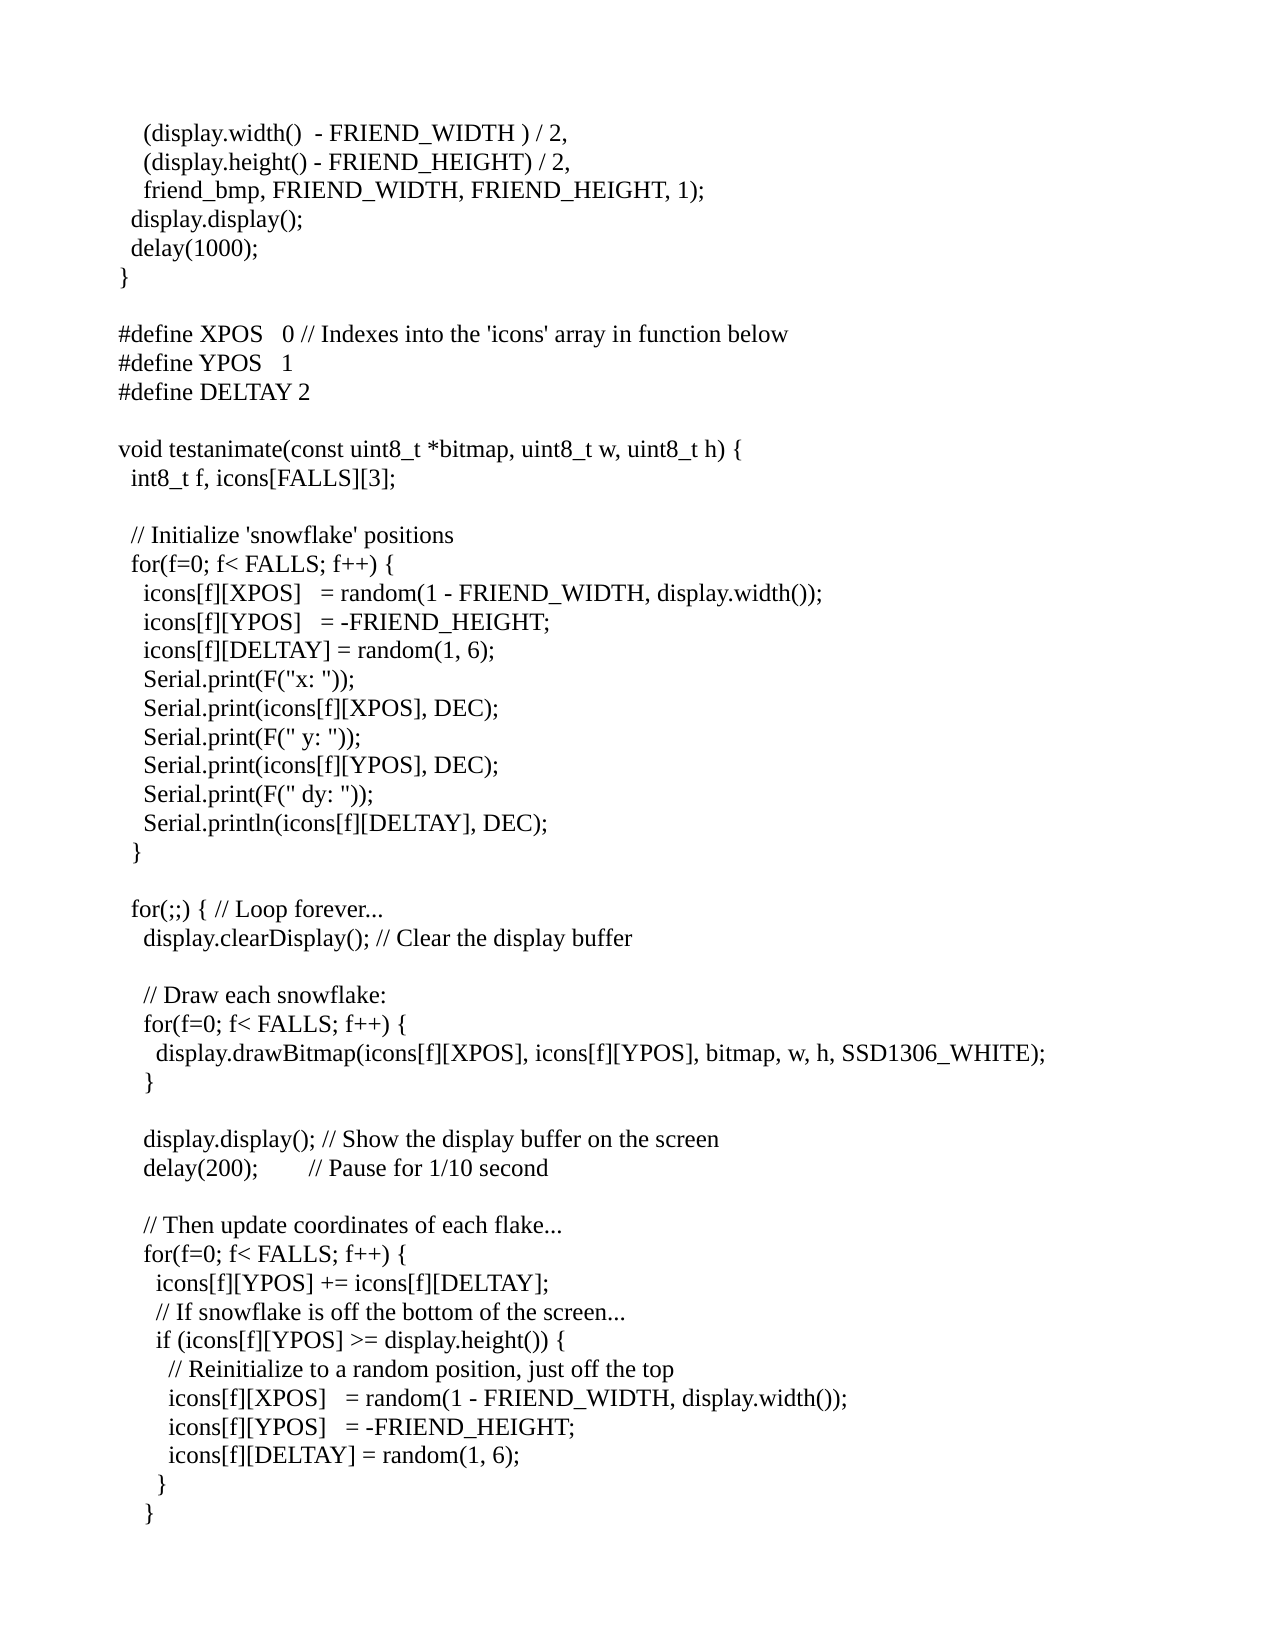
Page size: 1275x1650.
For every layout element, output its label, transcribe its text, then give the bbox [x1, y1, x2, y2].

text } [118, 837, 1157, 866]
text if (icons[f][YPOS] >= display.height()) { [118, 1326, 1157, 1354]
text // Reinitialize to a random position, just off the top [118, 1354, 1157, 1383]
text for(f=0; f< FALLS; f++) { [118, 549, 1157, 578]
text Serial.print(F("x: ")); [118, 664, 1157, 693]
text (display.width() - FRIEND_WIDTH ) / 2, [118, 118, 1157, 147]
text // Initialize 'snowflake' positions [118, 521, 1157, 549]
text icons[f][YPOS] += icons[f][DELTAY]; [118, 1268, 1157, 1297]
text // Draw each snowflake: [118, 981, 1157, 1009]
text friend_bmp, FRIEND_WIDTH, FRIEND_HEIGHT, 1); [118, 176, 1157, 204]
text } [118, 1067, 1157, 1096]
text Serial.print(F(" y: ")); [118, 722, 1157, 751]
text Serial.print(icons[f][XPOS], DEC); [118, 693, 1157, 722]
text } [118, 1469, 1157, 1498]
text #define DELTAY 2 [118, 377, 1157, 406]
text void testanimate(const uint8_t *bitmap, uint8_t w, uint8_t h) { [118, 434, 1157, 463]
text #define YPOS 1 [118, 348, 1157, 377]
text } [118, 1498, 1157, 1527]
text for(;;) { // Loop forever... [118, 894, 1157, 923]
text for(f=0; f< FALLS; f++) { [118, 1239, 1157, 1268]
text display.drawBitmap(icons[f][XPOS], icons[f][YPOS], bitmap, w, h, SSD1306_WHITE); [118, 1038, 1157, 1067]
text icons[f][XPOS] = random(1 - FRIEND_WIDTH, display.width()); [118, 578, 1157, 607]
text icons[f][YPOS] = -FRIEND_HEIGHT; [118, 607, 1157, 636]
text Serial.print(F(" dy: ")); [118, 779, 1157, 808]
text Serial.print(icons[f][YPOS], DEC); [118, 751, 1157, 779]
text delay(200); // Pause for 1/10 second [118, 1153, 1157, 1182]
text icons[f][YPOS] = -FRIEND_HEIGHT; [118, 1412, 1157, 1441]
text icons[f][DELTAY] = random(1, 6); [118, 636, 1157, 664]
text (display.height() - FRIEND_HEIGHT) / 2, [118, 147, 1157, 176]
text display.clearDisplay(); // Clear the display buffer [118, 923, 1157, 952]
text // Then update coordinates of each flake... [118, 1211, 1157, 1239]
text int8_t f, icons[FALLS][3]; [118, 463, 1157, 492]
text for(f=0; f< FALLS; f++) { [118, 1009, 1157, 1038]
text } [118, 262, 1157, 291]
text delay(1000); [118, 233, 1157, 262]
text #define XPOS 0 // Indexes into the 'icons' array in function below [118, 319, 1157, 348]
text display.display(); [118, 204, 1157, 233]
text icons[f][XPOS] = random(1 - FRIEND_WIDTH, display.width()); [118, 1383, 1157, 1412]
text Serial.println(icons[f][DELTAY], DEC); [118, 808, 1157, 837]
text // If snowflake is off the bottom of the screen... [118, 1297, 1157, 1326]
text icons[f][DELTAY] = random(1, 6); [118, 1441, 1157, 1469]
text display.display(); // Show the display buffer on the screen [118, 1124, 1157, 1153]
